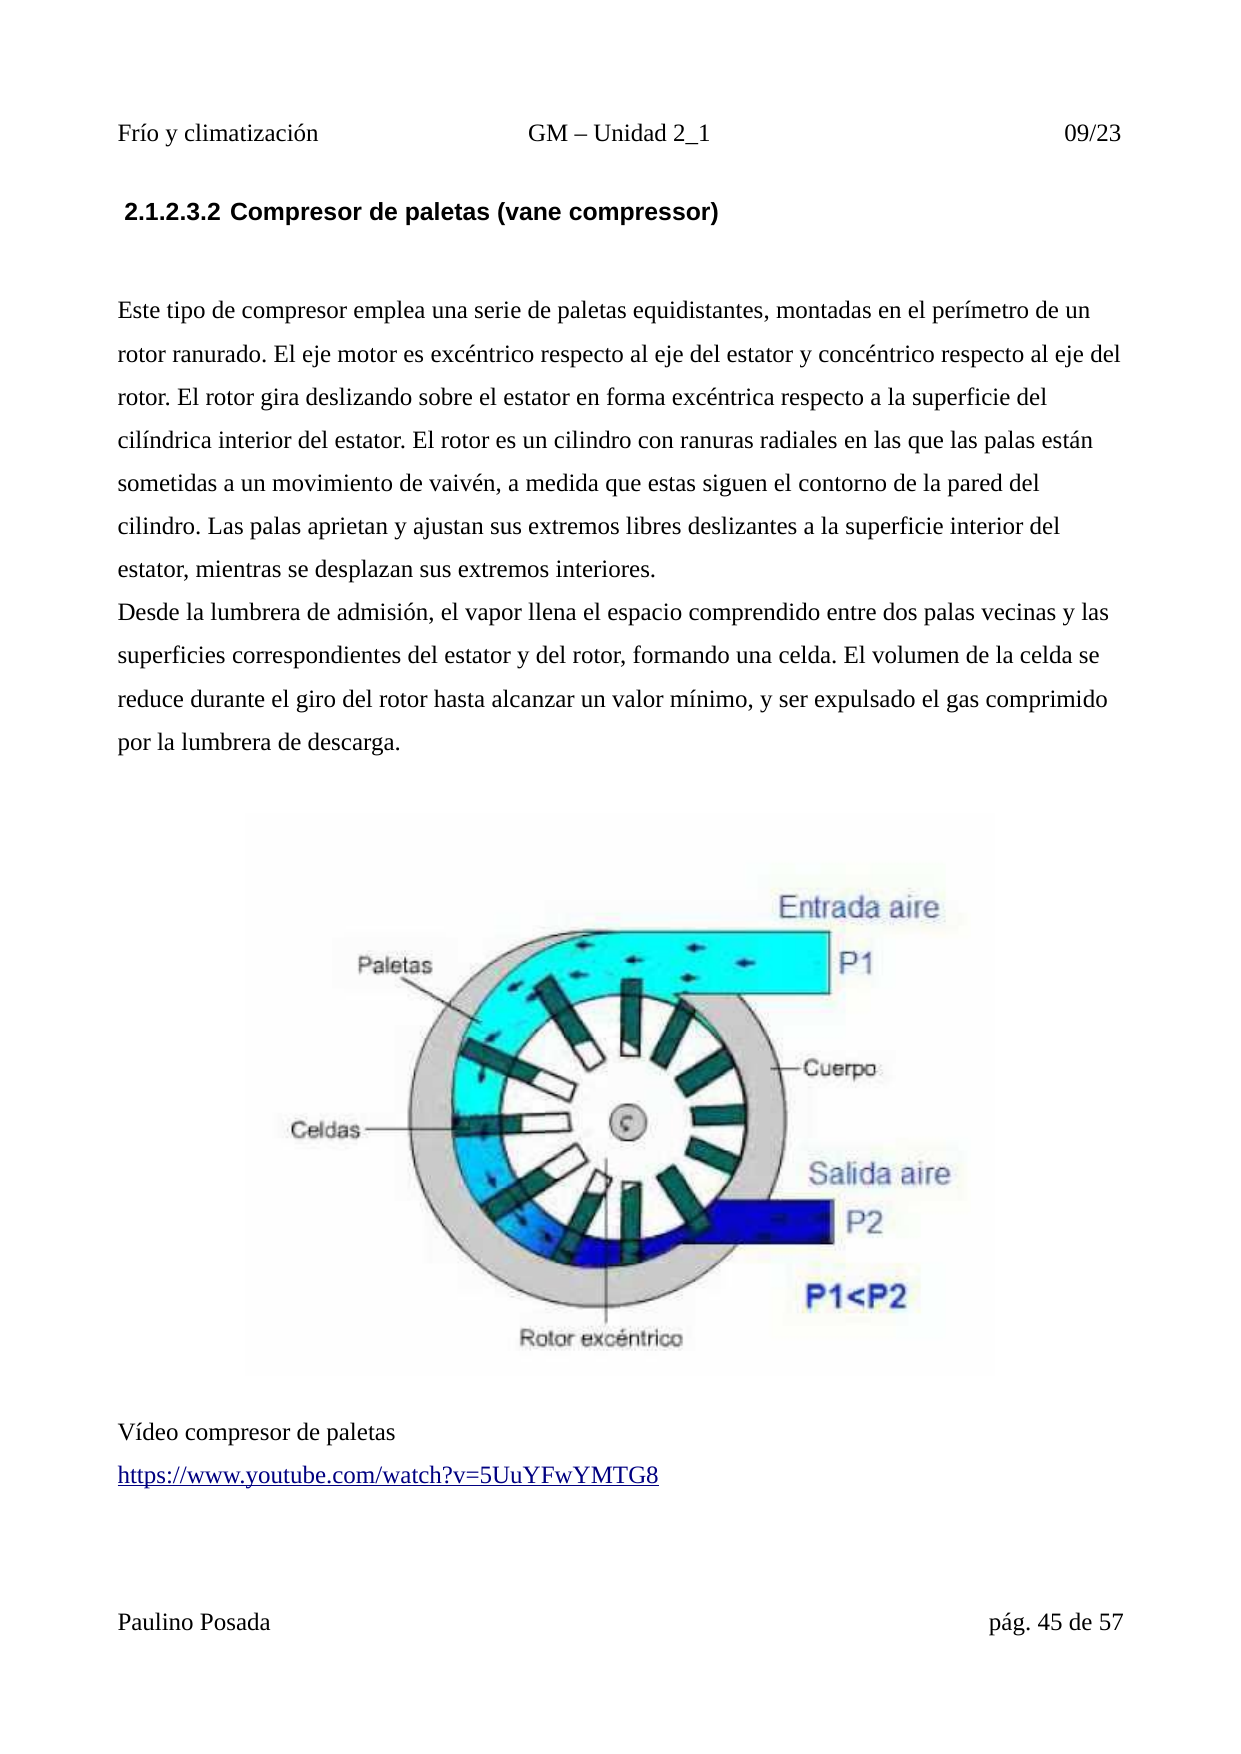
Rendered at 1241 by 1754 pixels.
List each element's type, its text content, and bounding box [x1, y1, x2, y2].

subtitle Compresor de paletas (vane compressor) [117, 197, 1123, 226]
text Desde la lumbrera de admisión, el vapor llena el espacio comprendido entre dos palas vecinas y las superficies correspondientes del estator y del rotor, formando una celda. El volumen de la celda se reduce durante el giro del rotor hasta alcanzar un valor mínimo, y ser expulsado el gas comprimido por la lumbrera de descarga. [117, 597, 1123, 756]
text https://www.youtube.com/watch?v=5UuYFwYMTG8 [117, 1460, 1123, 1489]
text Vídeo compresor de paletas [117, 1417, 1123, 1446]
picture [245, 813, 996, 1376]
text Este tipo de compresor emplea una serie de paletas equidistantes, montadas en el perímetro de un rotor ranurado. El eje motor es excéntrico respecto al eje del estator y concéntrico respecto al eje del rotor. El rotor gira deslizando sobre el estator en forma excéntrica respecto a la superficie del cilíndrica interior del estator. El rotor es un cilindro con ranuras radiales en las que las palas están sometidas a un movimiento de vaivén, a medida que estas siguen el contorno de la pared del cilindro. Las palas aprietan y ajustan sus extremos libres deslizantes a la superficie interior del estator, mientras se desplazan sus extremos interiores. [117, 296, 1123, 583]
